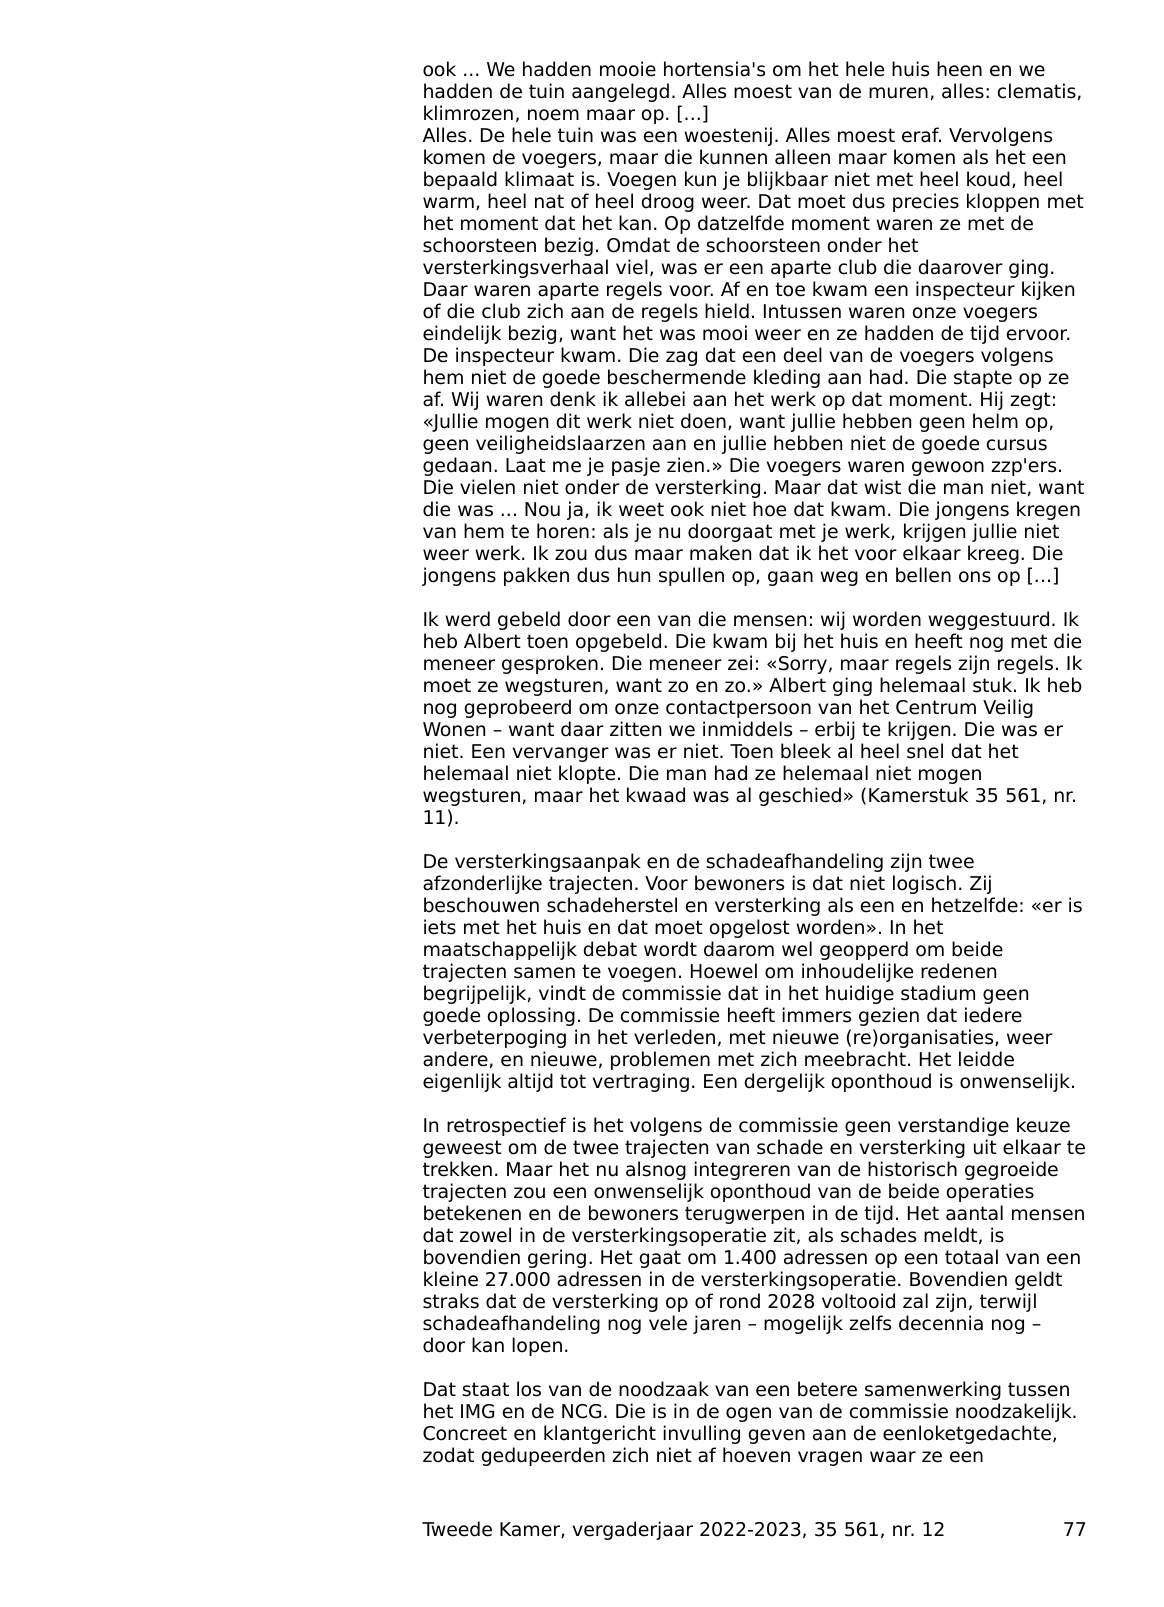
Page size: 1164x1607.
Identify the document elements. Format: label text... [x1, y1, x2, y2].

text Alles. De hele tuin was een woestenij. Alles moest eraf. Vervolgens komen de voegers, maar die kunnen alleen maar komen als het een bepaald klimaat is. Voegen kun je blijkbaar niet met heel koud, heel warm, heel nat of heel droog weer. Dat moet dus precies kloppen met het moment dat het kan. Op datzelfde moment waren ze met de schoorsteen bezig. Omdat de schoorsteen onder het versterkingsverhaal viel, was er een aparte club die daarover ging. Daar waren aparte regels voor. Af en toe kwam een inspecteur kijken of die club zich aan de regels hield. Intussen waren onze voegers eindelijk bezig, want het was mooi weer en ze hadden de tijd ervoor. De inspecteur kwam. Die zag dat een deel van de voegers volgens hem niet de goede beschermende kleding aan had. Die stapte op ze af. Wij waren denk ik allebei aan het werk op dat moment. Hij zegt: «Jullie mogen dit werk niet doen, want jullie hebben geen helm op, geen veiligheidslaarzen aan en jullie hebben niet de goede cursus gedaan. Laat me je pasje zien.» Die voegers waren gewoon zzp'ers. Die vielen niet onder de versterking. Maar dat wist die man niet, want die was ... Nou ja, ik weet ook niet hoe dat kwam. Die jongens kregen van hem te horen: als je nu doorgaat met je werk, krijgen jullie niet weer werk. Ik zou dus maar maken dat ik het voor elkaar kreeg. Die jongens pakken dus hun spullen op, gaan weg en bellen ons op [...] [422, 125, 1087, 587]
text In retrospectief is het volgens de commissie geen verstandige keuze geweest om de twee trajecten van schade en versterking uit elkaar te trekken. Maar het nu alsnog integreren van de historisch gegroeide trajecten zou een onwenselijk oponthoud van de beide operaties betekenen en de bewoners terugwerpen in de tijd. Het aantal mensen dat zowel in de versterkingsoperatie zit, als schades meldt, is bovendien gering. Het gaat om 1.400 adressen op een totaal van een kleine 27.000 adressen in de versterkingsoperatie. Bovendien geldt straks dat de versterking op of rond 2028 voltooid zal zijn, terwijl schadeafhandeling nog vele jaren – mogelijk zelfs decennia nog – door kan lopen. [422, 1115, 1087, 1356]
text ook ... We hadden mooie hortensia's om het hele huis heen en we hadden de tuin aangelegd. Alles moest van de muren, alles: clematis, klimrozen, noem maar op. [...] [422, 59, 1087, 125]
text Ik werd gebeld door een van die mensen: wij worden weggestuurd. Ik heb Albert toen opgebeld. Die kwam bij het huis en heeft nog met die meneer gesproken. Die meneer zei: «Sorry, maar regels zijn regels. Ik moet ze wegsturen, want zo en zo.» Albert ging helemaal stuk. Ik heb nog geprobeerd om onze contactpersoon van het Centrum Veilig Wonen – want daar zitten we inmiddels – erbij te krijgen. Die was er niet. Een vervanger was er niet. Toen bleek al heel snel dat het helemaal niet klopte. Die man had ze helemaal niet mogen wegsturen, maar het kwaad was al geschied» (Kamerstuk 35 561, nr. 11). [422, 609, 1087, 828]
text Dat staat los van de noodzaak van een betere samenwerking tussen het IMG en de NCG. Die is in de ogen van de commissie noodzakelijk. Concreet en klantgericht invulling geven aan de eenloketgedachte, zodat gedupeerden zich niet af hoeven vragen waar ze een [422, 1379, 1087, 1467]
text De versterkingsaanpak en de schadeafhandeling zijn twee afzonderlijke trajecten. Voor bewoners is dat niet logisch. Zij beschouwen schadeherstel en versterking als een en hetzelfde: «er is iets met het huis en dat moet opgelost worden». In het maatschappelijk debat wordt daarom wel geopperd om beide trajecten samen te voegen. Hoewel om inhoudelijke redenen begrijpelijk, vindt de commissie dat in het huidige stadium geen goede oplossing. De commissie heeft immers gezien dat iedere verbeterpoging in het verleden, met nieuwe (re)organisaties, weer andere, en nieuwe, problemen met zich meebracht. Het leidde eigenlijk altijd tot vertraging. Een dergelijk oponthoud is onwenselijk. [422, 851, 1087, 1092]
